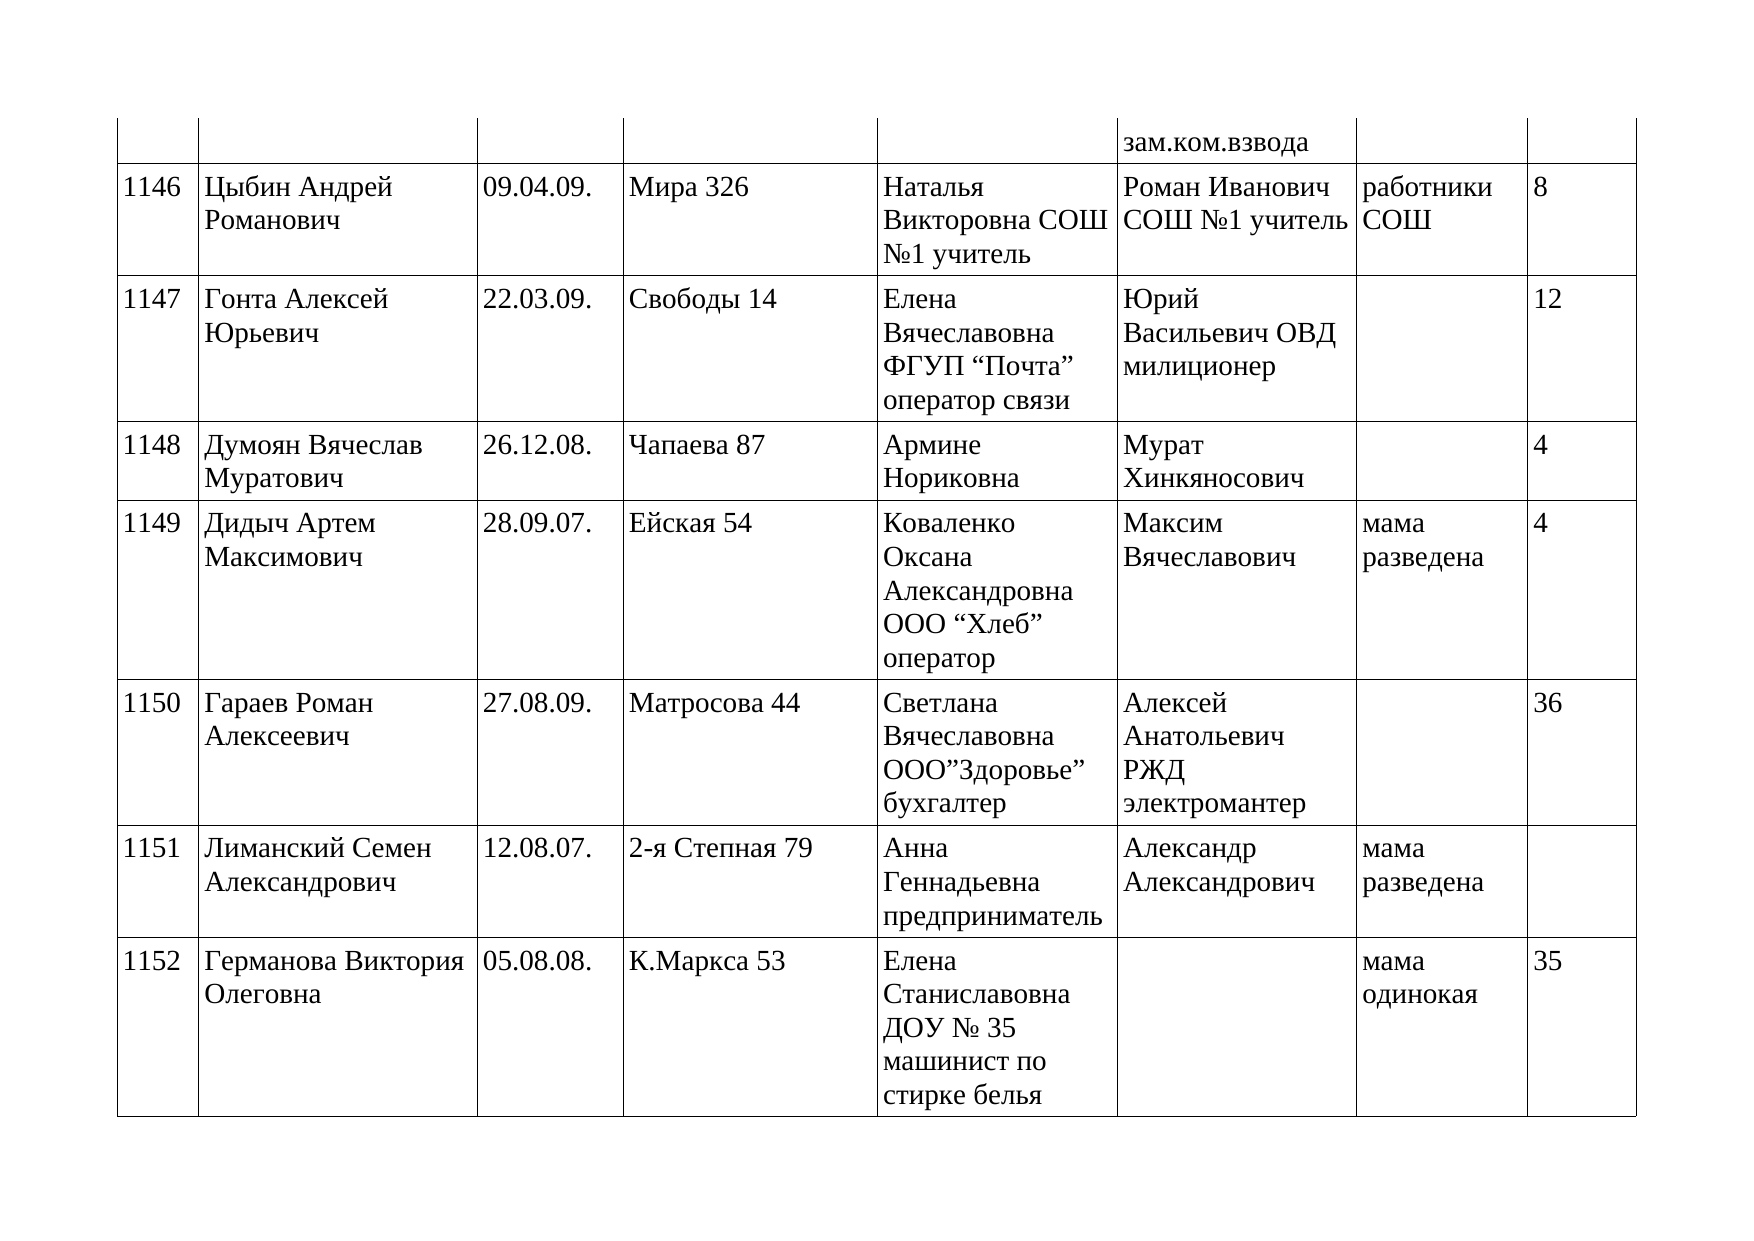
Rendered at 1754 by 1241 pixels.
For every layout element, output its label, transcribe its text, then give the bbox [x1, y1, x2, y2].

table_cell Армине Нориковна [878, 422, 1117, 500]
table_cell Александр Александрович [1118, 826, 1356, 937]
table_cell Свободы 14 [624, 276, 877, 421]
table_cell 1147 [118, 276, 198, 421]
table_cell Ейская 54 [624, 501, 877, 679]
table_cell [118, 118, 198, 163]
table_cell [1357, 680, 1527, 825]
table_cell 22.03.09. [478, 276, 623, 421]
table_cell [1357, 118, 1527, 163]
table_cell Матросова 44 [624, 680, 877, 825]
table_cell Наталья Викторовна СОШ №1 учитель [878, 164, 1117, 275]
table_cell Анна Геннадьевна предприниматель [878, 826, 1117, 937]
table_cell Светлана Вячеславовна ООО”Здоровье” бухгалтер [878, 680, 1117, 825]
table_cell Елена Станиславовна ДОУ № 35 машинист по стирке белья [878, 938, 1117, 1116]
table_cell Гонта Алексей Юрьевич [199, 276, 477, 421]
table_cell работники СОШ [1357, 164, 1527, 275]
table_cell 05.08.08. [478, 938, 623, 1116]
table_cell Мурат Хинкяносович [1118, 422, 1356, 500]
table_cell Думоян Вячеслав Муратович [199, 422, 477, 500]
table_cell 4 [1528, 422, 1636, 500]
table_cell Чапаева 87 [624, 422, 877, 500]
table_cell мама разведена [1357, 826, 1527, 937]
table_cell Германова Виктория Олеговна [199, 938, 477, 1116]
table_cell зам.ком.взвода [1118, 118, 1356, 163]
table_cell Мира 326 [624, 164, 877, 275]
table_cell [1357, 276, 1527, 421]
table_cell [1528, 826, 1636, 937]
table_cell [878, 118, 1117, 163]
table_cell 1149 [118, 501, 198, 679]
table_cell Алексей Анатольевич РЖД электромантер [1118, 680, 1356, 825]
table_cell Дидыч Артем Максимович [199, 501, 477, 679]
table_cell 35 [1528, 938, 1636, 1116]
table_cell Гараев Роман Алексеевич [199, 680, 477, 825]
table_cell 12 [1528, 276, 1636, 421]
table_cell [478, 118, 623, 163]
table_cell 26.12.08. [478, 422, 623, 500]
table_cell 1151 [118, 826, 198, 937]
table_cell Максим Вячеславович [1118, 501, 1356, 679]
table_cell [1357, 422, 1527, 500]
table_cell 12.08.07. [478, 826, 623, 937]
table_cell Роман Иванович СОШ №1 учитель [1118, 164, 1356, 275]
table_cell 36 [1528, 680, 1636, 825]
table_cell 28.09.07. [478, 501, 623, 679]
table_cell 2-я Степная 79 [624, 826, 877, 937]
table_cell 27.08.09. [478, 680, 623, 825]
table_cell [624, 118, 877, 163]
table_cell Юрий Васильевич ОВД милиционер [1118, 276, 1356, 421]
table_cell 09.04.09. [478, 164, 623, 275]
table_cell 1152 [118, 938, 198, 1116]
table_cell [1118, 938, 1356, 1116]
table_cell [1528, 118, 1636, 163]
table_cell Лиманский Семен Александрович [199, 826, 477, 937]
table_cell 4 [1528, 501, 1636, 679]
table_cell 1150 [118, 680, 198, 825]
table_cell К.Маркса 53 [624, 938, 877, 1116]
table_cell 1146 [118, 164, 198, 275]
table_cell 1148 [118, 422, 198, 500]
table_cell Цыбин Андрей Романович [199, 164, 477, 275]
table_cell [199, 118, 477, 163]
table_cell мама одинокая [1357, 938, 1527, 1116]
table_cell мама разведена [1357, 501, 1527, 679]
table_cell Елена Вячеславовна ФГУП “Почта” оператор связи [878, 276, 1117, 421]
table_cell 8 [1528, 164, 1636, 275]
table_cell Коваленко Оксана Александровна ООО “Хлеб” оператор [878, 501, 1117, 679]
